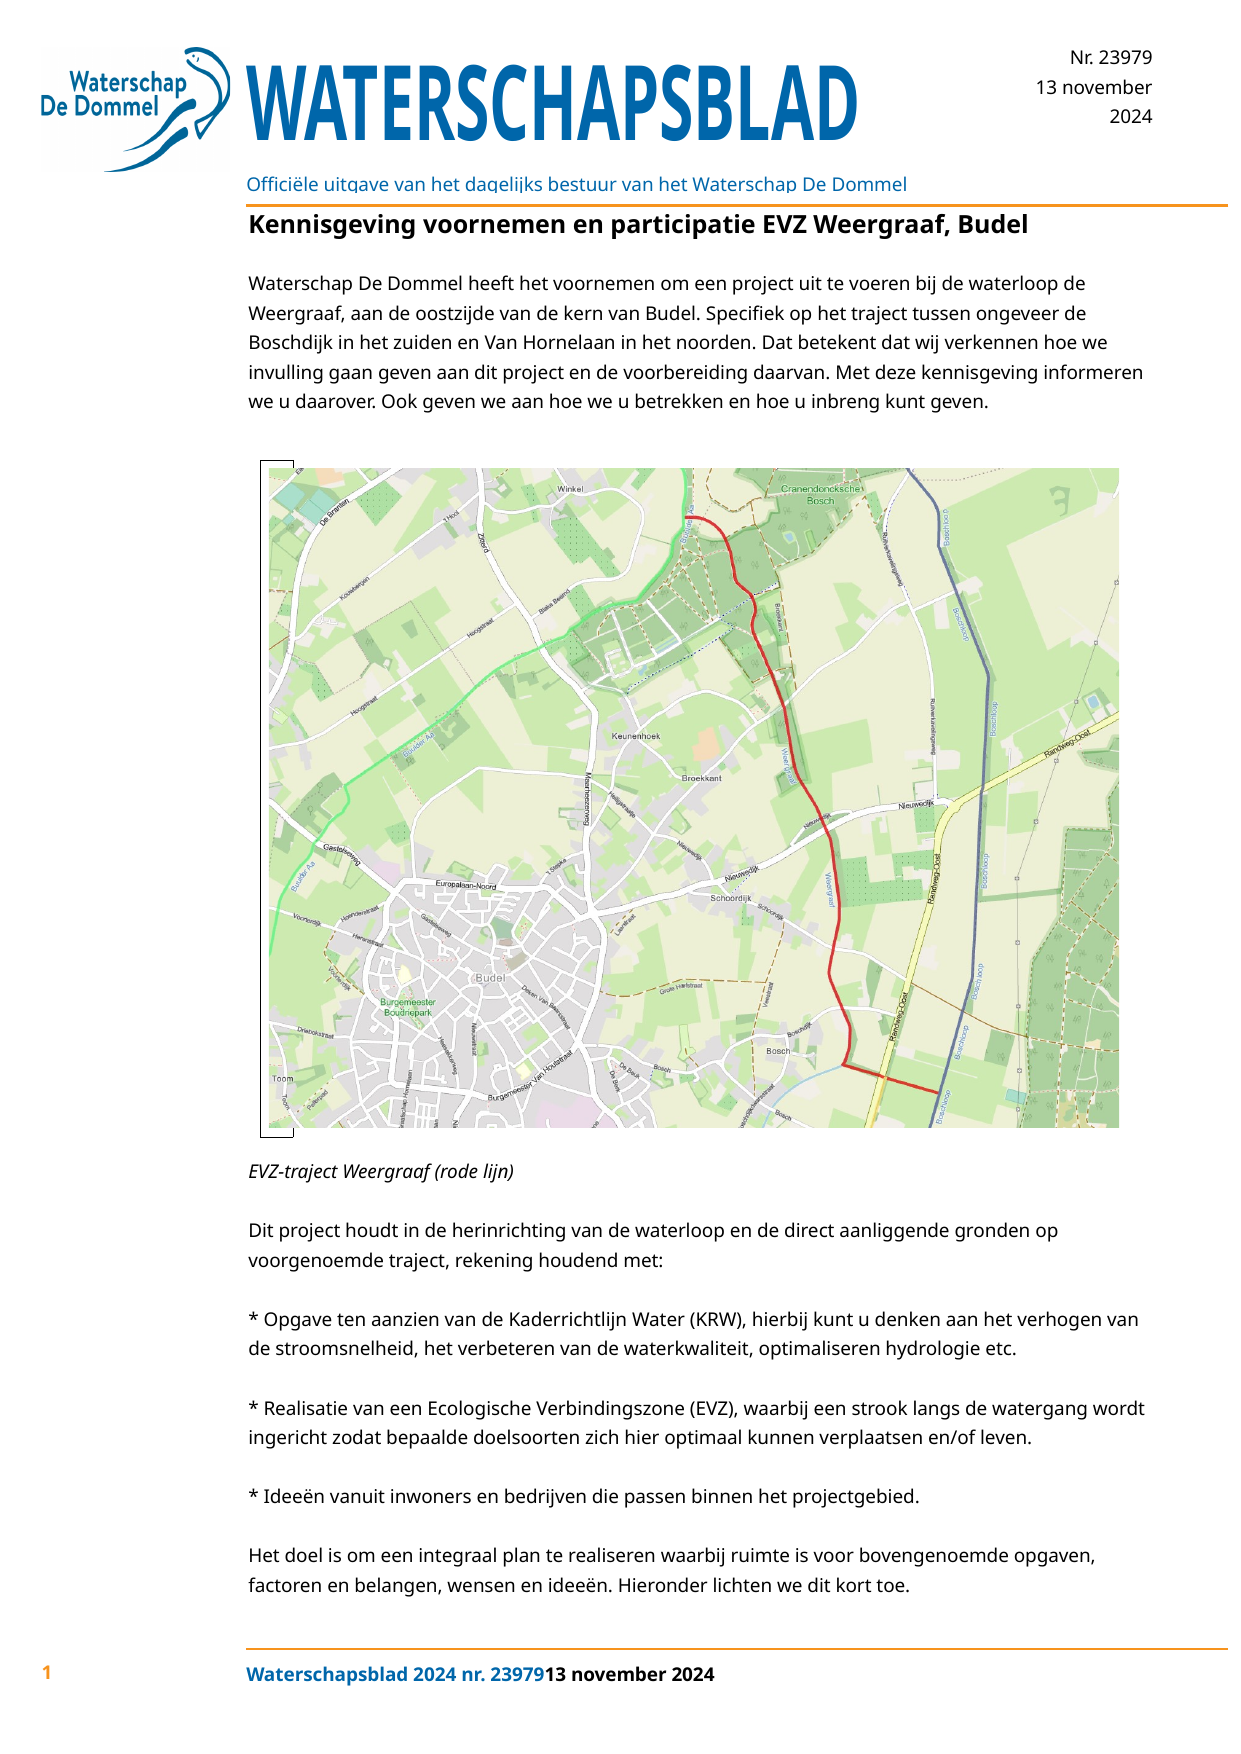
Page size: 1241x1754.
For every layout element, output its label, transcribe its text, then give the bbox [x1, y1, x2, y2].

text * Ideeën vanuit inwoners en bedrijven die passen binnen het projectgebied. [248, 1483, 1152, 1509]
text Waterschap De Dommel heeft het voornemen om een project uit te voeren bij de waterloop de Weergraaf, aan de oostzijde van de kern van Budel. Specifiek op het traject tussen ongeveer de Boschdijk in het zuiden en Van Hornelaan in het noorden. Dat betekent dat wij verkennen hoe we invulling gaan geven aan dit project en de voorbereiding daarvan. Met deze kennisgeving informeren we u daarover. Ook geven we aan hoe we u betrekken en hoe u inbreng kunt geven. [248, 270, 1152, 414]
text Dit project houdt in de herinrichting van de waterloop en de direct aanliggende gronden op voorgenoemde traject, rekening houdend met: [248, 1217, 1152, 1272]
picture [45, 99, 51, 111]
picture [204, 47, 231, 76]
text Het doel is om een integraal plan te realiseren waarbij ruimte is voor bovengenoemde opgaven, factoren en belangen, wensen en ideeën. Hieronder lichten we dit kort toe. [248, 1543, 1152, 1598]
text EVZ-traject Weergraaf (rode lijn) [248, 1158, 1152, 1184]
text Kennisgeving voornemen en participatie EVZ Weergraaf, Budel [248, 207, 1152, 241]
text * Opgave ten aanzien van de Kaderrichtlijn Water (KRW), hierbij kunt u denken aan het verhogen van de stroomsnelheid, het verbeteren van de waterkwaliteit, optimaliseren hydrologie etc. [248, 1306, 1152, 1361]
picture [41, 47, 231, 172]
text * Realisatie van een Ecologische Verbindingszone (EVZ), waarbij een strook langs de watergang wordt ingericht zodat bepaalde doelsoorten zich hier optimaal kunnen verplaatsen en/of leven. [248, 1395, 1152, 1450]
picture [268, 468, 1120, 1128]
picture [198, 118, 210, 131]
